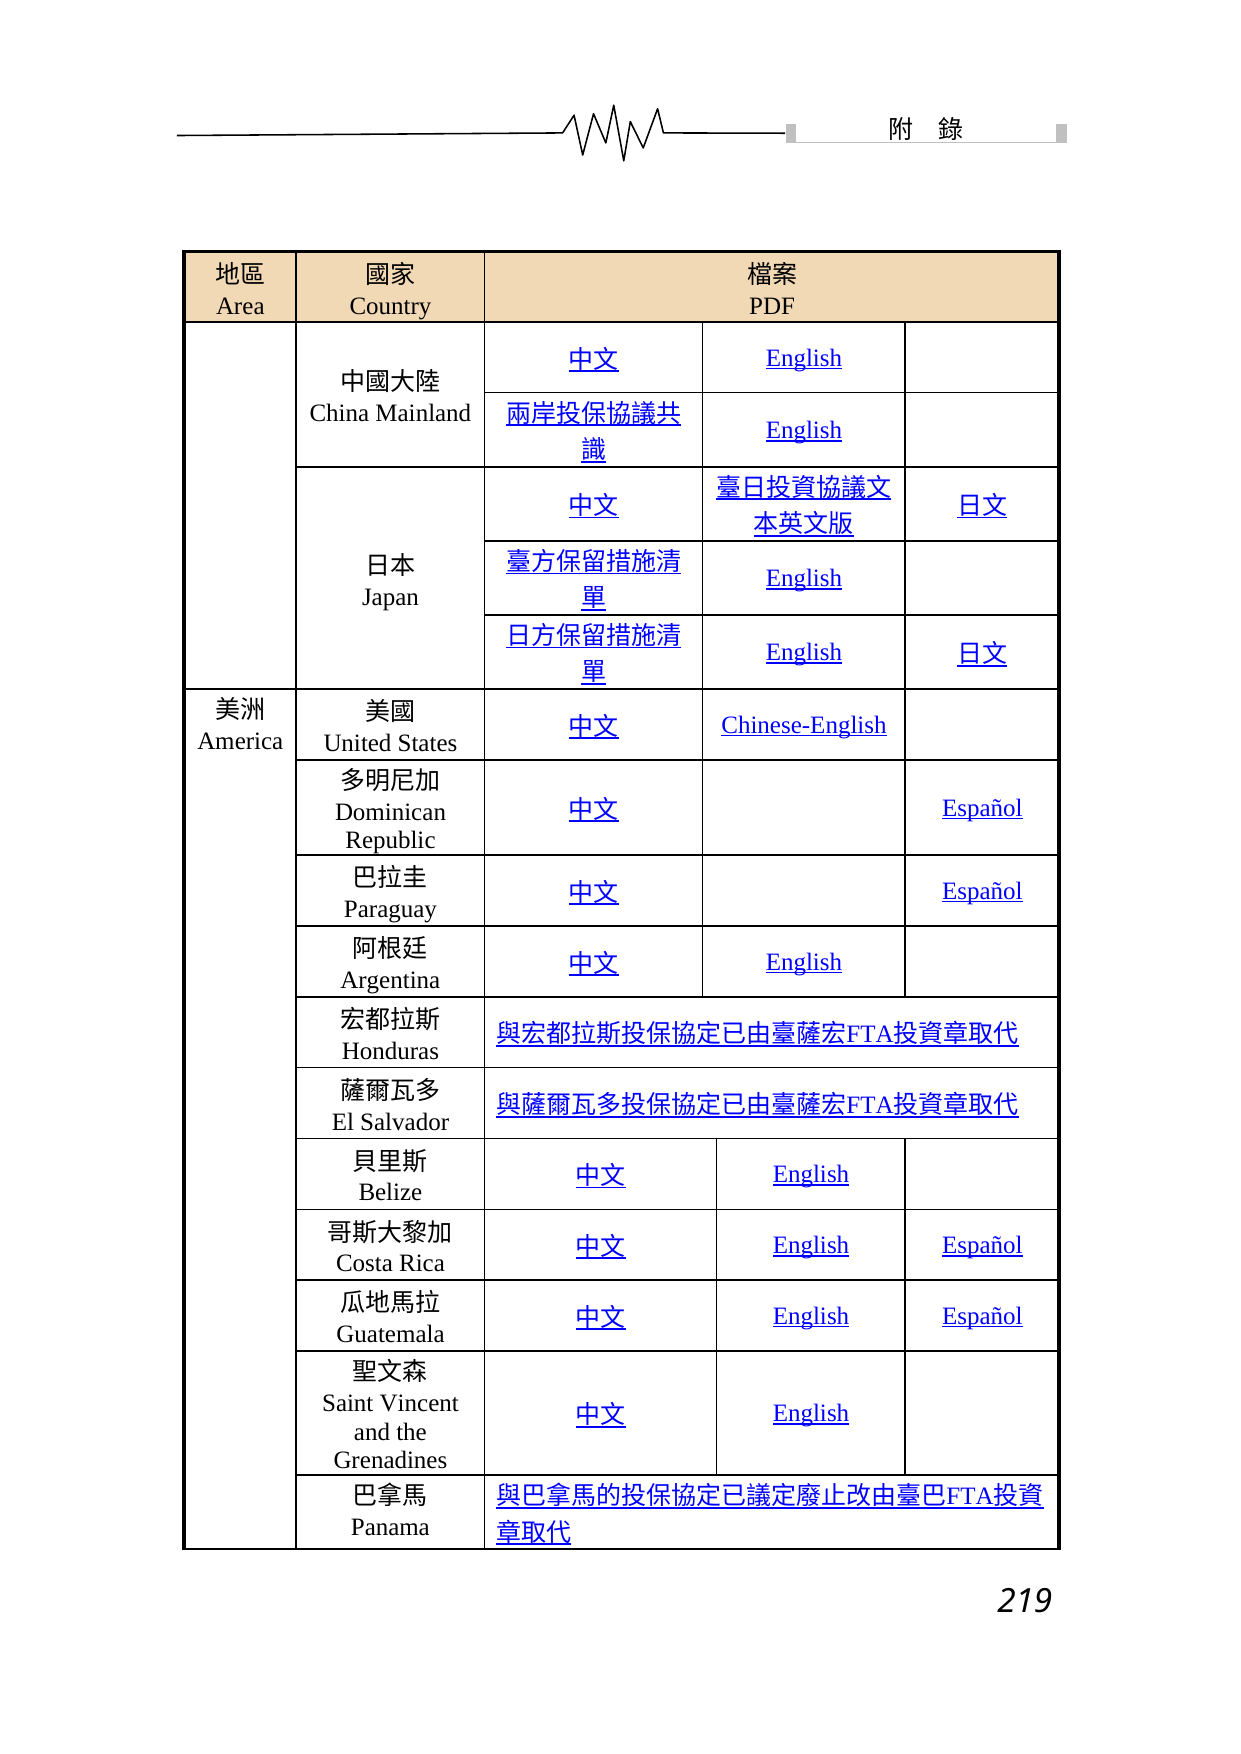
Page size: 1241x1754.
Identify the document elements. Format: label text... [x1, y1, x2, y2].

table_cell Español [906, 1210, 1057, 1279]
table_cell 美國 United States [297, 690, 484, 759]
table_cell 中文 [485, 1210, 716, 1279]
table_cell English [717, 1281, 904, 1350]
table_header 檔案 PDF [485, 253, 1057, 321]
table_cell 日文 [906, 616, 1057, 688]
table_cell 中文 [485, 1281, 716, 1350]
table_cell Español [906, 761, 1057, 854]
table_cell 聖文森 Saint Vincent and the Grenadines [297, 1352, 484, 1474]
table_cell English [717, 1139, 904, 1208]
table_cell 中國大陸 China Mainland [297, 323, 484, 466]
table_cell 薩爾瓦多 El Salvador [297, 1068, 484, 1138]
table_cell 中文 [485, 1352, 716, 1474]
table_cell 臺方保留措施清單 [485, 542, 702, 614]
table_cell 日文 [906, 468, 1057, 540]
table_cell [906, 1352, 1057, 1474]
table_cell 哥斯大黎加 Costa Rica [297, 1210, 484, 1279]
table_cell 中文 [485, 927, 702, 996]
table_cell 瓜地馬拉 Guatemala [297, 1281, 484, 1350]
table_cell English [703, 616, 904, 688]
table_cell 貝里斯 Belize [297, 1139, 484, 1208]
table_cell English [703, 393, 904, 466]
table_cell Español [906, 1281, 1057, 1350]
table_cell 中文 [485, 323, 702, 392]
table_cell English [717, 1210, 904, 1279]
table_cell 與薩爾瓦多投保協定已由臺薩宏FTA投資章取代 [485, 1068, 1057, 1138]
table_cell English [717, 1352, 904, 1474]
table_cell 中文 [485, 856, 702, 925]
table_cell 美洲 America [186, 690, 295, 1548]
table_cell [703, 761, 904, 854]
table_cell 日本 Japan [297, 468, 484, 688]
table_cell 日方保留措施清單 [485, 616, 702, 688]
table_cell 巴拉圭 Paraguay [297, 856, 484, 925]
table_cell [906, 1139, 1057, 1208]
table_cell 阿根廷 Argentina [297, 927, 484, 996]
table_cell English [703, 323, 904, 392]
table_cell 臺日投資協議文本英文版 [703, 468, 904, 540]
table_cell 與巴拿馬的投保協定已議定廢止改由臺巴FTA投資章取代 [485, 1476, 1057, 1548]
table_cell 巴拿馬 Panama [297, 1476, 484, 1548]
table_cell English [703, 927, 904, 996]
table_header 國家 Country [297, 253, 484, 321]
table_cell [906, 690, 1057, 759]
table_cell 中文 [485, 1139, 716, 1208]
table_cell 中文 [485, 761, 702, 854]
table_cell 兩岸投保協議共識 [485, 393, 702, 466]
table_cell Español [906, 856, 1057, 925]
table_cell [906, 393, 1057, 466]
table_cell Chinese-English [703, 690, 904, 759]
table_cell 中文 [485, 468, 702, 540]
table_cell 與宏都拉斯投保協定已由臺薩宏FTA投資章取代 [485, 998, 1057, 1067]
table_cell 宏都拉斯 Honduras [297, 998, 484, 1067]
table_header 地區 Area [186, 253, 295, 321]
table_cell English [703, 542, 904, 614]
table_cell [906, 542, 1057, 614]
table_cell [906, 323, 1057, 392]
table_cell [703, 856, 904, 925]
table_cell 多明尼加 Dominican Republic [297, 761, 484, 854]
table_cell [906, 927, 1057, 996]
table_cell 中文 [485, 690, 702, 759]
